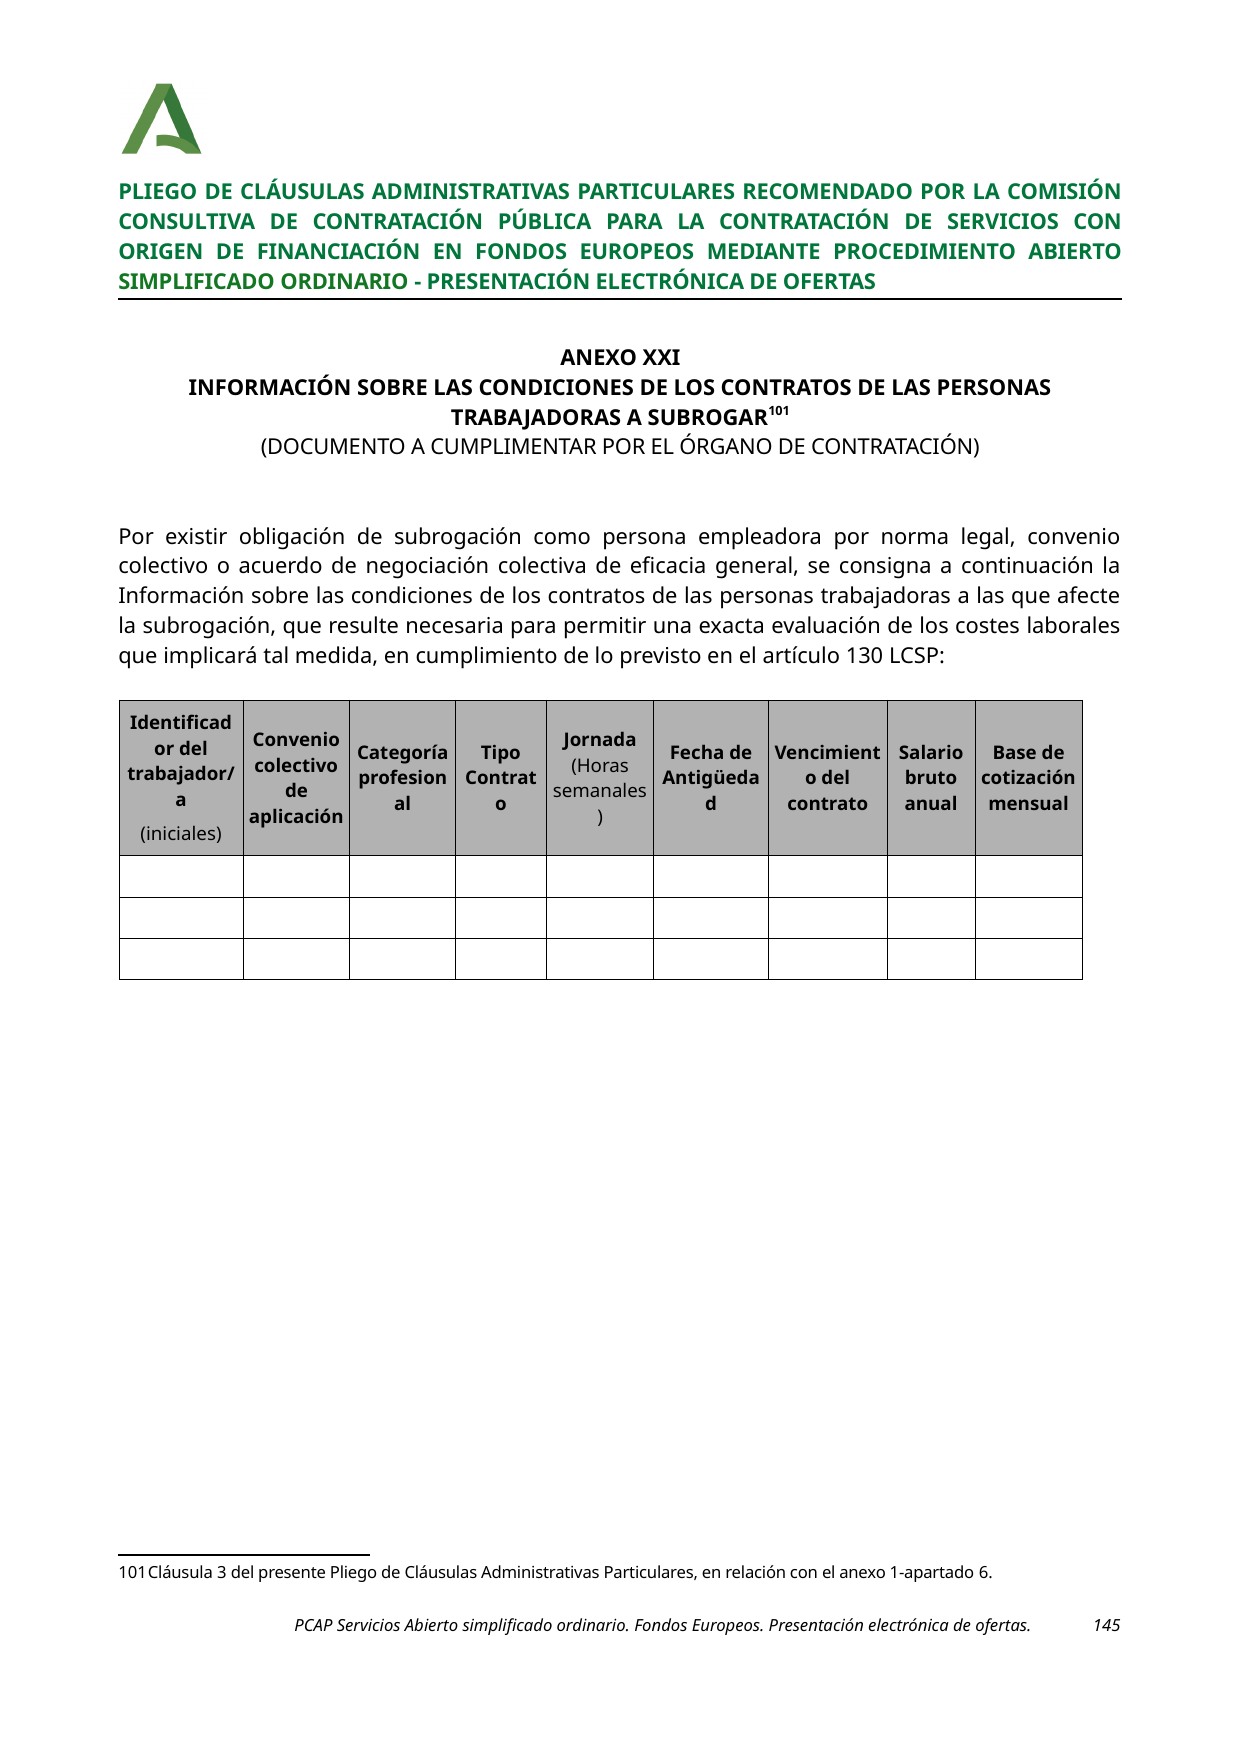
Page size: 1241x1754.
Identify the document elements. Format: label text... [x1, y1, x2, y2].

picture [117, 79, 206, 158]
table_cell [547, 939, 653, 979]
table_cell [120, 898, 243, 938]
text Por existir obligación de subrogación como persona empleadora por norma legal, convenio colectivo o acuerdo de negociación colectiva de eficacia general, se consigna a continuación la Información sobre las condiciones de los contratos de las personas trabajadoras a las que afecte la subrogación, que resulte necesaria para permitir una exacta evaluación de los costes laborales que implicará tal medida, en cumplimiento de lo previsto en el artículo 130 LCSP: [118, 521, 1122, 670]
table_cell [888, 939, 975, 979]
table_header Salario bruto anual [888, 701, 975, 855]
table_cell [769, 939, 887, 979]
table_cell [350, 856, 455, 897]
table_cell [976, 856, 1082, 897]
table_header Categoría profesional [350, 701, 455, 855]
table_cell [456, 939, 546, 979]
table_cell [456, 856, 546, 897]
table_cell [976, 898, 1082, 938]
text Cláusula 3 del presente Pliego de Cláusulas Administrativas Particulares, en relación con el anexo 1-apartado 6. [118, 1561, 1122, 1584]
table_cell [654, 939, 768, 979]
table_cell [244, 939, 349, 979]
table_cell [350, 898, 455, 938]
table_header Fecha de Antigüedad [654, 701, 768, 855]
table_cell [244, 898, 349, 938]
table_cell [120, 939, 243, 979]
table_cell [888, 856, 975, 897]
table_cell [456, 898, 546, 938]
table_cell [976, 939, 1082, 979]
table_header Jornada (Horas semanales) [547, 701, 653, 855]
table_cell [769, 856, 887, 897]
table_header Vencimiento del contrato [769, 701, 887, 855]
table_cell [769, 898, 887, 938]
table_cell [547, 856, 653, 897]
table_cell [120, 856, 243, 897]
table_cell [888, 898, 975, 938]
table_cell [654, 898, 768, 938]
text PLIEGO DE CLÁUSULAS ADMINISTRATIVAS PARTICULARES RECOMENDADO POR LA COMISIÓN CONSULTIVA DE CONTRATACIÓN PÚBLICA PARA LA CONTRATACIÓN DE SERVICIOS CON ORIGEN DE FINANCIACIÓN EN FONDOS EUROPEOS MEDIANTE PROCEDIMIENTO ABIERTO SIMPLIFICADO ORDINARIO - PRESENTACIÓN ELECTRÓNICA DE OFERTAS [118, 176, 1122, 298]
table_header Convenio colectivo de aplicación [244, 701, 349, 855]
table_cell [547, 898, 653, 938]
text ANEXO XXI [118, 342, 1122, 372]
table_header Base de cotización mensual [976, 701, 1082, 855]
text (DOCUMENTO A CUMPLIMENTAR POR EL ÓRGANO DE CONTRATACIÓN) [118, 431, 1122, 461]
table_header Identificador del trabajador/a (iniciales) [120, 701, 243, 855]
table_header Tipo Contrato [456, 701, 546, 855]
table_cell [350, 939, 455, 979]
table_cell [244, 856, 349, 897]
text INFORMACIÓN SOBRE LAS CONDICIONES DE LOS CONTRATOS DE LAS PERSONAS TRABAJADORAS A SUBROGAR [118, 372, 1122, 431]
table_cell [654, 856, 768, 897]
